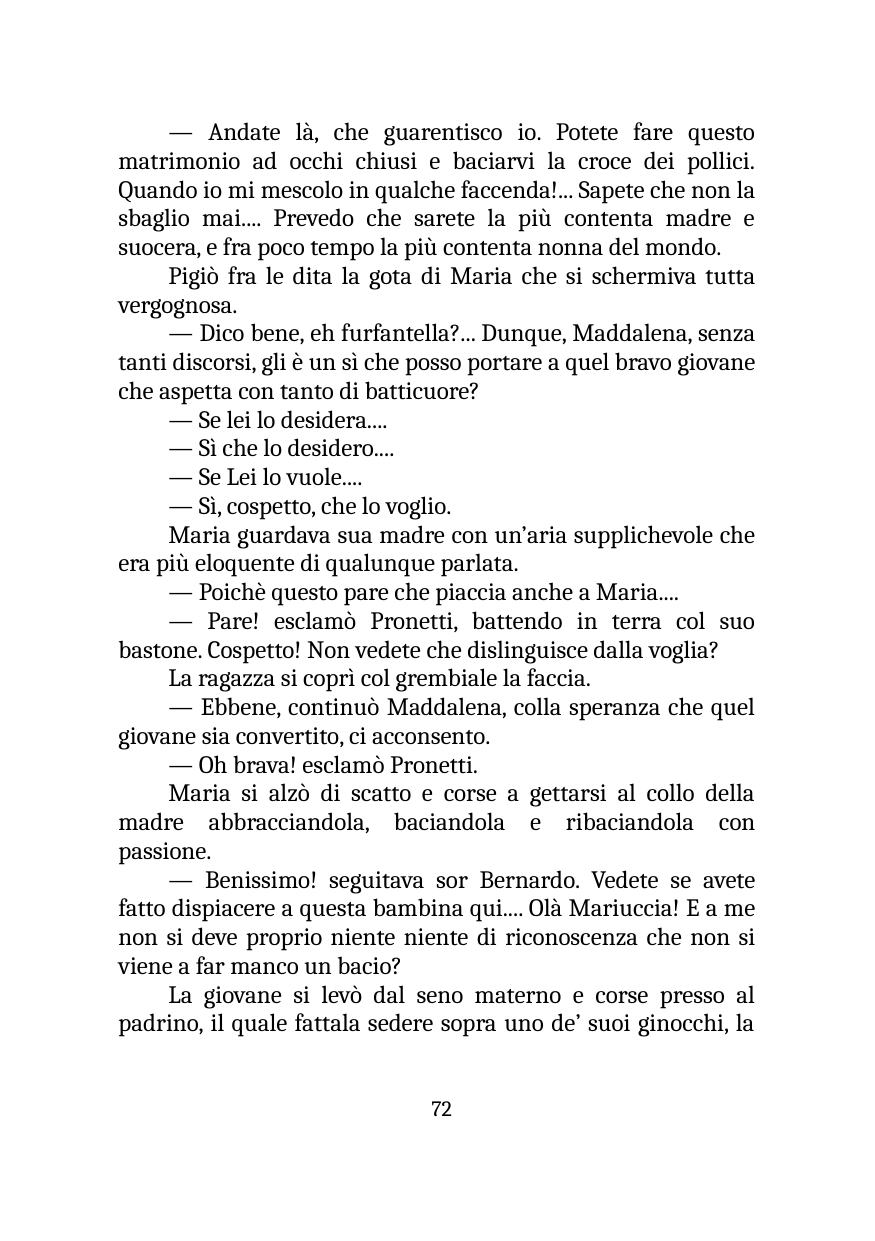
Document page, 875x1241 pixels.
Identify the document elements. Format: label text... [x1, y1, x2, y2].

text Pigiò fra le dita la gota di Maria che si schermiva tutta vergognosa. [118, 262, 756, 319]
text La giovane si levò dal seno materno e corse presso al padrino, il quale fattala sedere sopra uno de’ suoi ginocchi, la [118, 981, 756, 1038]
text — Dico bene, eh furfantella?... Dunque, Maddalena, senza tanti discorsi, gli è un sì che posso portare a quel bravo giovane che aspetta con tanto di batticuore? [118, 319, 756, 406]
text — Se Lei lo vuole.... [118, 463, 756, 492]
text Maria guardava sua madre con un’aria supplichevole che era più eloquente di qualunque parlata. [118, 521, 756, 578]
text — Se lei lo desidera.... [118, 406, 756, 434]
text — Andate là, che guarentisco io. Potete fare questo matrimonio ad occhi chiusi e baciarvi la croce dei pollici. Quando io mi mescolo in qualche faccenda!... Sapete che non la sbaglio mai.... Prevedo che sarete la più contenta madre e suocera, e fra poco tempo la più contenta nonna del mondo. [118, 118, 756, 262]
text — Sì che lo desidero.... [118, 434, 756, 463]
text — Poichè questo pare che piaccia anche a Maria.... [118, 578, 756, 607]
text — Pare! esclamò Pronetti, battendo in terra col suo bastone. Cospetto! Non vedete che dislinguisce dalla voglia? [118, 607, 756, 664]
text La ragazza si coprì col grembiale la faccia. [118, 664, 756, 693]
text — Oh brava! esclamò Pronetti. [118, 751, 756, 779]
text — Benissimo! seguitava sor Bernardo. Vedete se avete fatto dispiacere a questa bambina qui.... Olà Mariuccia! E a me non si deve proprio niente niente di riconoscenza che non si viene a far manco un bacio? [118, 866, 756, 981]
text — Sì, cospetto, che lo voglio. [118, 492, 756, 521]
text Maria si alzò di scatto e corse a gettarsi al collo della madre abbracciandola, baciandola e ribaciandola con passione. [118, 779, 756, 866]
text — Ebbene, continuò Maddalena, colla speranza che quel giovane sia convertito, ci acconsento. [118, 693, 756, 751]
